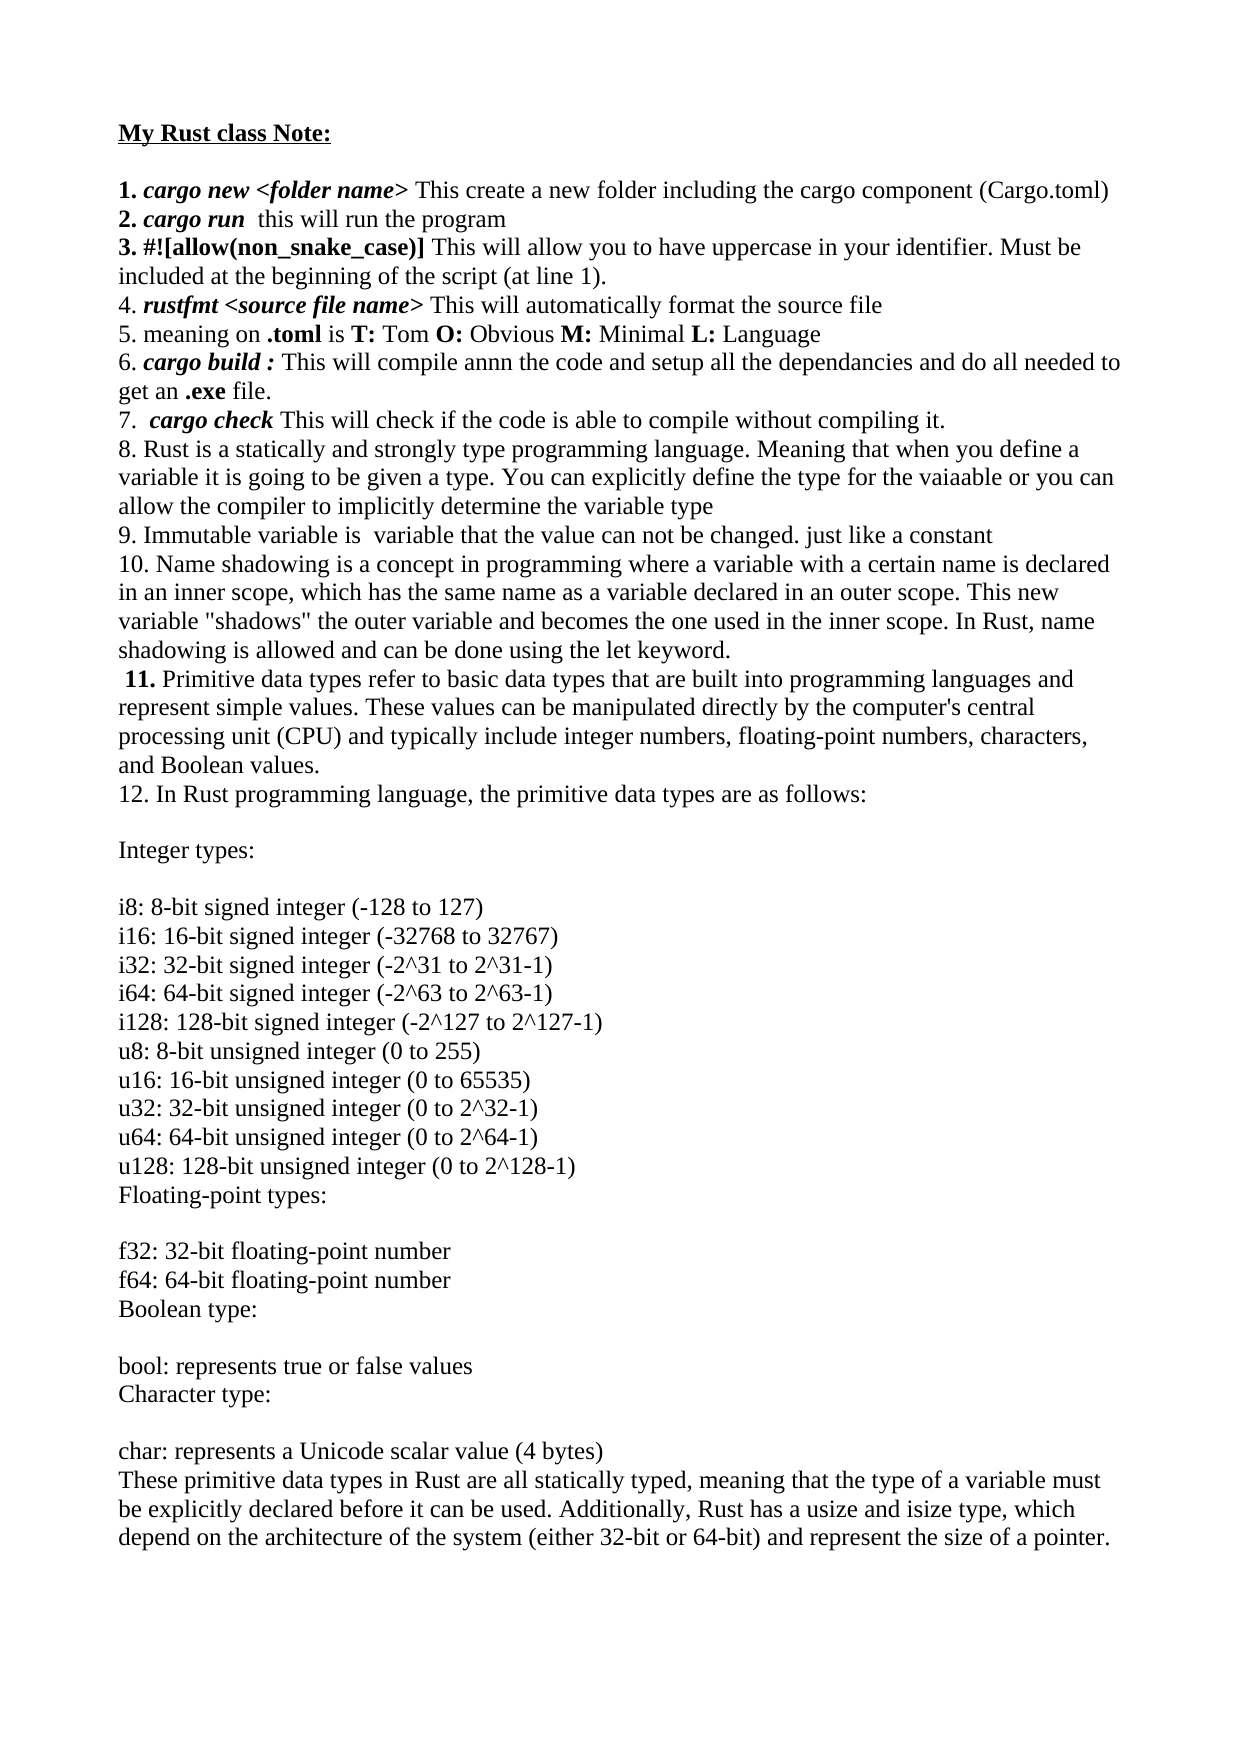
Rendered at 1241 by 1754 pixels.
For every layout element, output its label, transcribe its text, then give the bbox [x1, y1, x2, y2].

text u128: 128-bit unsigned integer (0 to 2^128-1) [118, 1151, 1122, 1180]
text Integer types: [118, 835, 1122, 864]
text 12. In Rust programming language, the primitive data types are as follows: [118, 779, 1122, 807]
text 5. meaning on .toml is T: Tom O: Obvious M: Minimal L: Language [118, 319, 1122, 347]
text These primitive data types in Rust are all statically typed, meaning that the type of a variable must be explicitly declared before it can be used. Additionally, Rust has a usize and isize type, which depend on the architecture of the system (either 32-bit or 64-bit) and represent the size of a pointer. [118, 1465, 1122, 1551]
text i16: 16-bit signed integer (-32768 to 32767) [118, 921, 1122, 950]
text 11. Primitive data types refer to basic data types that are built into programming languages and represent simple values. These values can be manipulated directly by the computer's central processing unit (CPU) and typically include integer numbers, floating-point numbers, characters, and Boolean values. [118, 664, 1122, 779]
text Character type: [118, 1379, 1122, 1408]
text i32: 32-bit signed integer (-2^31 to 2^31-1) [118, 950, 1122, 978]
text 1. cargo new <folder name> This create a new folder including the cargo component (Cargo.toml) [118, 175, 1122, 204]
text bool: represents true or false values [118, 1351, 1122, 1379]
text u16: 16-bit unsigned integer (0 to 65535) [118, 1065, 1122, 1093]
text My Rust class Note: [118, 118, 1122, 147]
text 7. cargo check This will check if the code is able to compile without compiling it. [118, 405, 1122, 434]
text i64: 64-bit signed integer (-2^63 to 2^63-1) [118, 978, 1122, 1007]
text Boolean type: [118, 1294, 1122, 1323]
text i8: 8-bit signed integer (-128 to 127) [118, 892, 1122, 921]
text 4. rustfmt <source file name> This will automatically format the source file [118, 290, 1122, 319]
text 2. cargo run this will run the program [118, 204, 1122, 232]
text 8. Rust is a statically and strongly type programming language. Meaning that when you define a variable it is going to be given a type. You can explicitly define the type for the vaiaable or you can allow the compiler to implicitly determine the variable type [118, 434, 1122, 520]
text u32: 32-bit unsigned integer (0 to 2^32-1) [118, 1093, 1122, 1122]
text char: represents a Unicode scalar value (4 bytes) [118, 1436, 1122, 1465]
text Floating-point types: [118, 1180, 1122, 1208]
text f64: 64-bit floating-point number [118, 1265, 1122, 1294]
text f32: 32-bit floating-point number [118, 1236, 1122, 1265]
text i128: 128-bit signed integer (-2^127 to 2^127-1) [118, 1007, 1122, 1036]
text 9. Immutable variable is variable that the value can not be changed. just like a constant [118, 520, 1122, 549]
text 3. #![allow(non_snake_case)] This will allow you to have uppercase in your identifier. Must be included at the beginning of the script (at line 1). [118, 232, 1122, 290]
text 10. Name shadowing is a concept in programming where a variable with a certain name is declared in an inner scope, which has the same name as a variable declared in an outer scope. This new variable "shadows" the outer variable and becomes the one used in the inner scope. In Rust, name shadowing is allowed and can be done using the let keyword. [118, 549, 1122, 664]
text u64: 64-bit unsigned integer (0 to 2^64-1) [118, 1122, 1122, 1151]
text u8: 8-bit unsigned integer (0 to 255) [118, 1036, 1122, 1065]
text 6. cargo build : This will compile annn the code and setup all the dependancies and do all needed to get an .exe file. [118, 347, 1122, 405]
